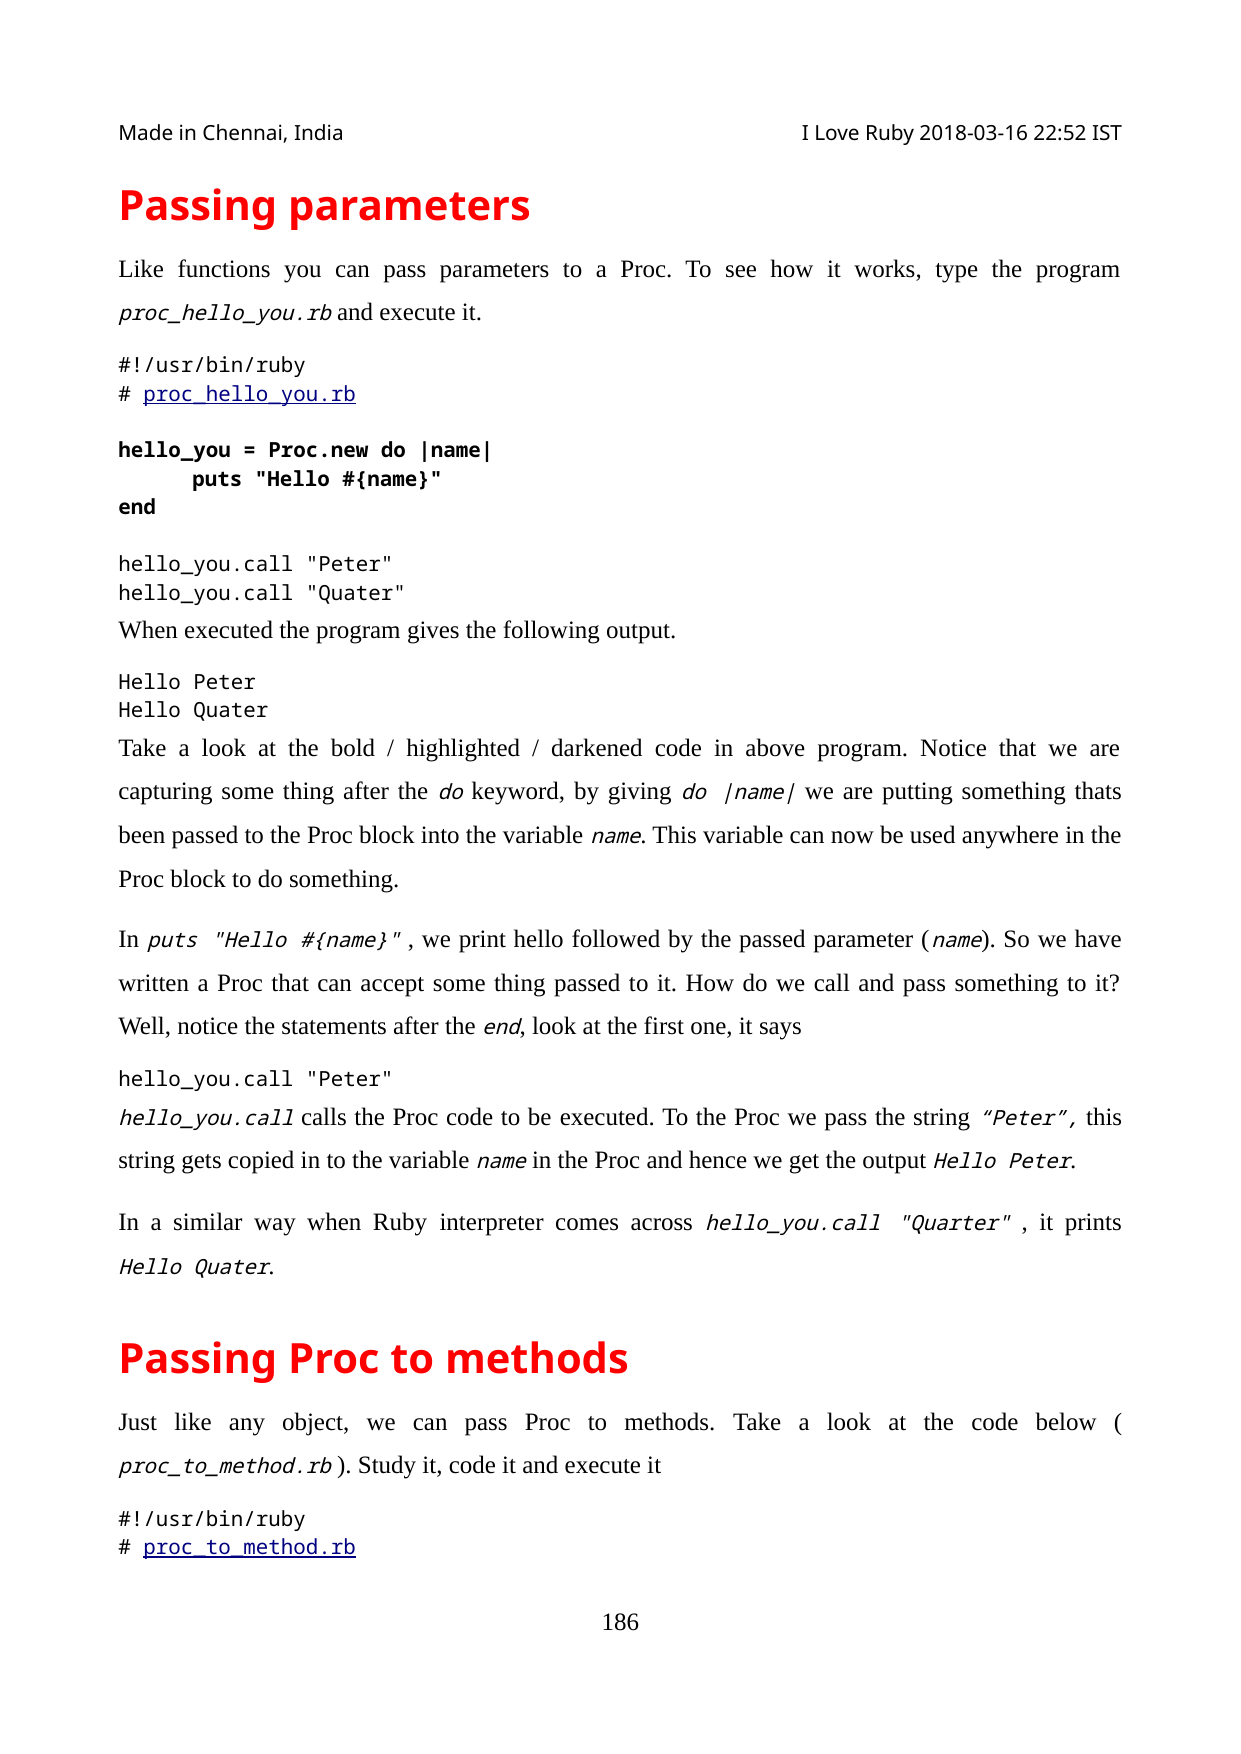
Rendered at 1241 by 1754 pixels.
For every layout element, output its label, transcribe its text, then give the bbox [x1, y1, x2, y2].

text When executed the program gives the following output. [118, 615, 1122, 644]
text In a similar way when Ruby interpreter comes across hello_you.call "Quarter" , it prints Hello Quater. [118, 1207, 1122, 1281]
text Hello Peter [118, 667, 1122, 696]
text # proc_to_method.rb [118, 1532, 1122, 1561]
text #!/usr/bin/ruby [118, 1504, 1122, 1532]
text hello_you = Proc.new do |name| [118, 436, 1122, 464]
text hello_you.call "Peter" [118, 549, 1122, 578]
subtitle Passing Proc to methods [118, 1329, 1122, 1386]
text Just like any object, we can pass Proc to methods. Take a look at the code below ( proc_to_method.rb ). Study it, code it and execute it [118, 1407, 1122, 1480]
text puts "Hello #{name}" [118, 464, 1122, 492]
text In puts "Hello #{name}" , we print hello followed by the passed parameter (name). So we have written a Proc that can accept some thing passed to it. How do we call and pass something to it? Well, notice the statements after the end, look at the first one, it says [118, 924, 1122, 1041]
text Take a look at the bold / highlighted / darkened code in above program. Notice that we are capturing some thing after the do keyword, by giving do |name| we are putting something thats been passed to the Proc block into the variable name. This variable can now be used anywhere in the Proc block to do something. [118, 733, 1122, 892]
text Hello Quater [118, 696, 1122, 724]
text hello_you.call "Quater" [118, 578, 1122, 606]
text hello_you.call "Peter" [118, 1064, 1122, 1093]
text Like functions you can pass parameters to a Proc. To see how it works, type the program proc_hello_you.rb and execute it. [118, 254, 1122, 327]
text #!/usr/bin/ruby [118, 350, 1122, 379]
subtitle Passing parameters [118, 176, 1122, 233]
text hello_you.call calls the Proc code to be executed. To the Proc we pass the string “Peter”, this string gets copied in to the variable name in the Proc and hence we get the output Hello Peter. [118, 1102, 1122, 1175]
text end [118, 492, 1122, 521]
text # proc_hello_you.rb [118, 379, 1122, 407]
